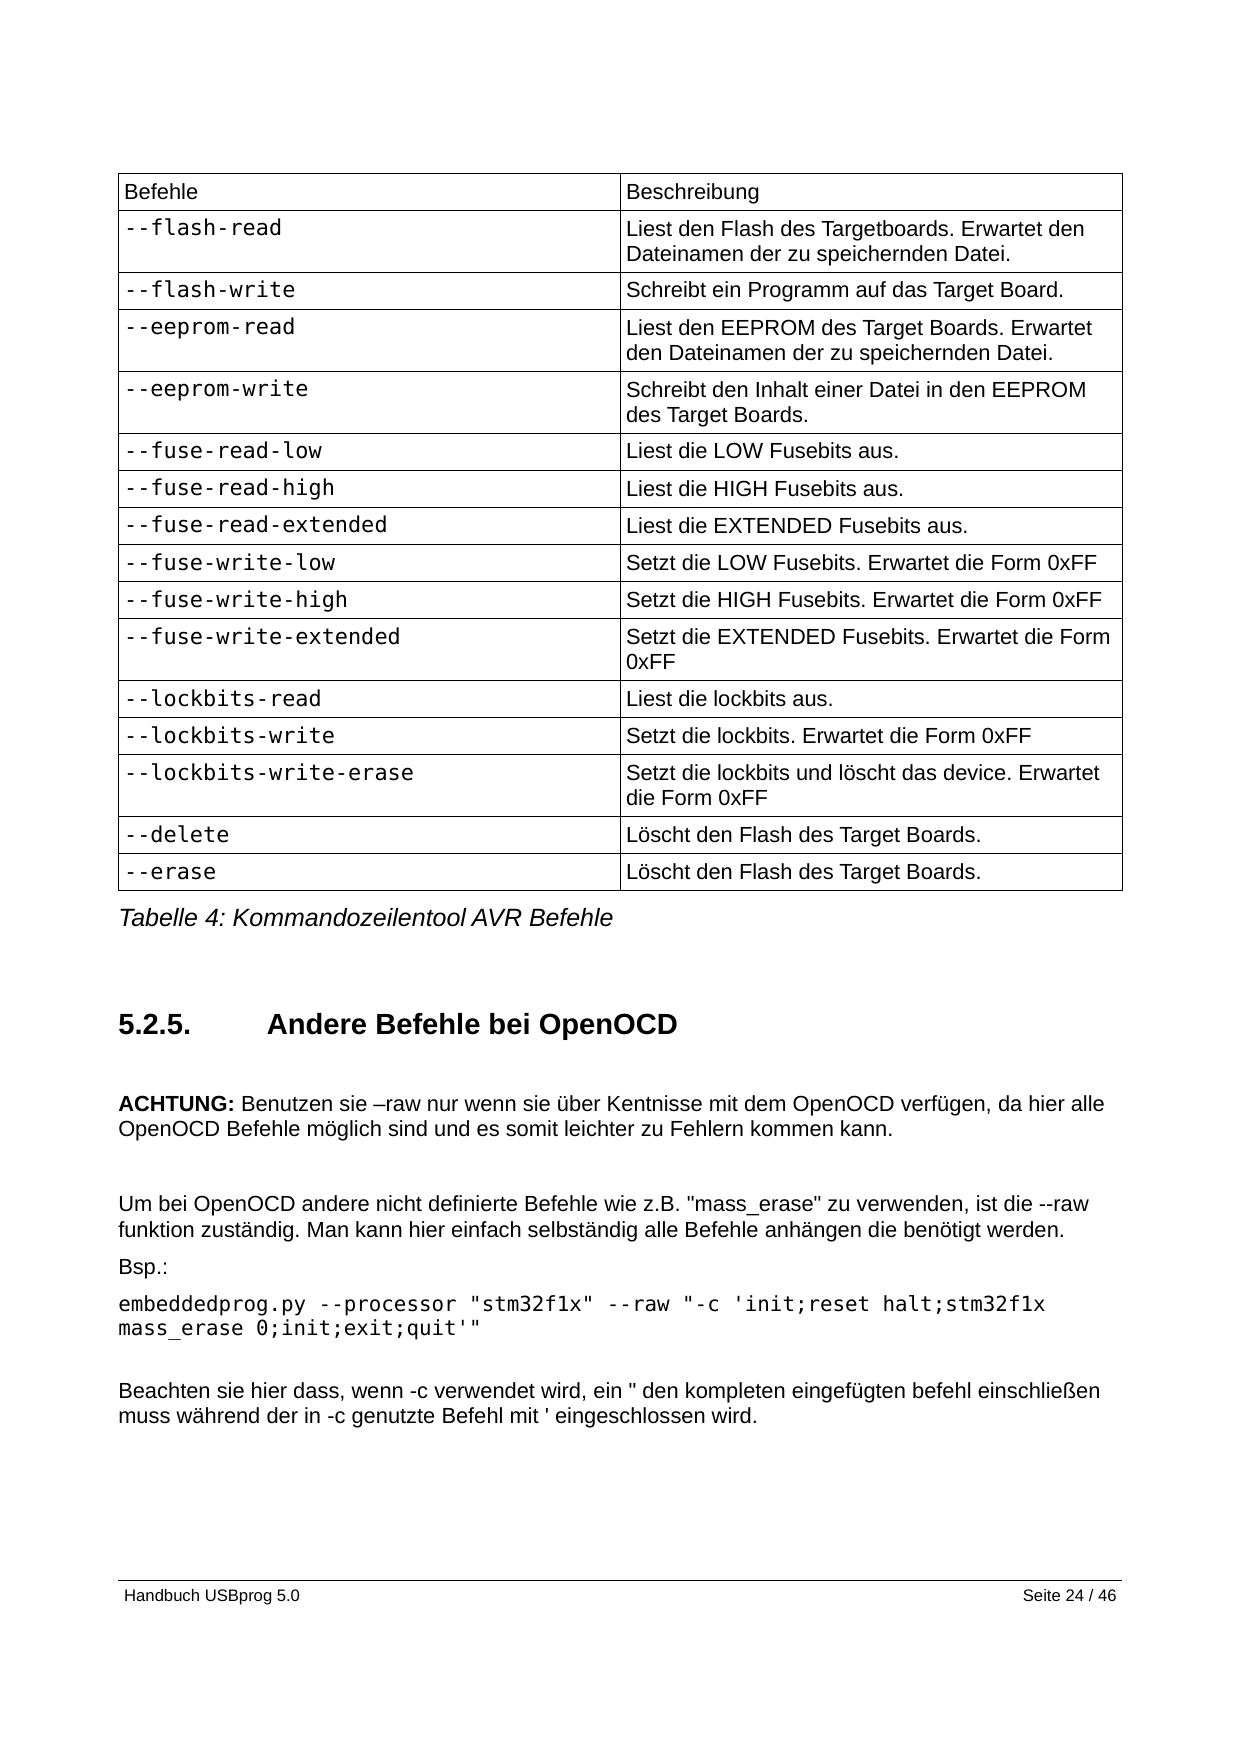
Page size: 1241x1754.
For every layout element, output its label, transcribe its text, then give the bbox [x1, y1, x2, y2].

table_cell --flash-write [119, 273, 620, 309]
table_cell Liest die HIGH Fusebits aus. [621, 471, 1122, 507]
table_cell Setzt die lockbits und löscht das device. Erwartet die Form 0xFF [621, 755, 1122, 816]
table_cell Setzt die EXTENDED Fusebits. Erwartet die Form 0xFF [621, 619, 1122, 680]
table_cell Setzt die LOW Fusebits. Erwartet die Form 0xFF [621, 545, 1122, 581]
text embeddedprog.py --processor "stm32f1x" --raw "-c 'init;reset halt;stm32f1x mass_erase 0;init;exit;quit'" [118, 1292, 1122, 1340]
table_header Beschreibung [621, 174, 1122, 209]
subtitle Andere Befehle bei OpenOCD [118, 1007, 1122, 1040]
table_cell --erase [119, 854, 620, 890]
table_cell --fuse-read-high [119, 471, 620, 507]
table_cell --lockbits-write [119, 718, 620, 754]
table_cell Schreibt den Inhalt einer Datei in den EEPROM des Target Boards. [621, 372, 1122, 433]
text Tabelle 4: Kommandozeilentool AVR Befehle [118, 903, 1122, 932]
table_cell --delete [119, 817, 620, 853]
text Bsp.: [118, 1254, 1122, 1279]
table_cell --fuse-write-high [119, 582, 620, 618]
table_cell --fuse-read-low [119, 434, 620, 470]
table_cell Liest den EEPROM des Target Boards. Erwartet den Dateinamen der zu speichernden Datei. [621, 310, 1122, 371]
table_cell Löscht den Flash des Target Boards. [621, 817, 1122, 853]
table_cell Schreibt ein Programm auf das Target Board. [621, 273, 1122, 309]
table_cell Löscht den Flash des Target Boards. [621, 854, 1122, 890]
text Um bei OpenOCD andere nicht definierte Befehle wie z.B. "mass_erase" zu verwenden, ist die --raw funktion zuständig. Man kann hier einfach selbständig alle Befehle anhängen die benötigt werden. [118, 1191, 1122, 1242]
text Beachten sie hier dass, wenn -c verwendet wird, ein " den kompleten eingefügten befehl einschließen muss während der in -c genutzte Befehl mit ' eingeschlossen wird. [118, 1378, 1122, 1428]
table_cell Liest die EXTENDED Fusebits aus. [621, 508, 1122, 544]
table_cell --eeprom-write [119, 372, 620, 433]
table_cell Liest den Flash des Targetboards. Erwartet den Dateinamen der zu speichernden Datei. [621, 211, 1122, 272]
table_cell --lockbits-write-erase [119, 755, 620, 816]
table_cell Liest die lockbits aus. [621, 681, 1122, 717]
table_cell --fuse-write-extended [119, 619, 620, 680]
table_cell --flash-read [119, 211, 620, 272]
table_header Befehle [119, 174, 620, 209]
text ACHTUNG: Benutzen sie –raw nur wenn sie über Kentnisse mit dem OpenOCD verfügen, da hier alle OpenOCD Befehle möglich sind und es somit leichter zu Fehlern kommen kann. [118, 1091, 1122, 1141]
table_cell --fuse-write-low [119, 545, 620, 581]
table_cell --eeprom-read [119, 310, 620, 371]
table_cell Setzt die lockbits. Erwartet die Form 0xFF [621, 718, 1122, 754]
table_cell Setzt die HIGH Fusebits. Erwartet die Form 0xFF [621, 582, 1122, 618]
table_cell Liest die LOW Fusebits aus. [621, 434, 1122, 470]
table_cell --fuse-read-extended [119, 508, 620, 544]
table_cell --lockbits-read [119, 681, 620, 717]
